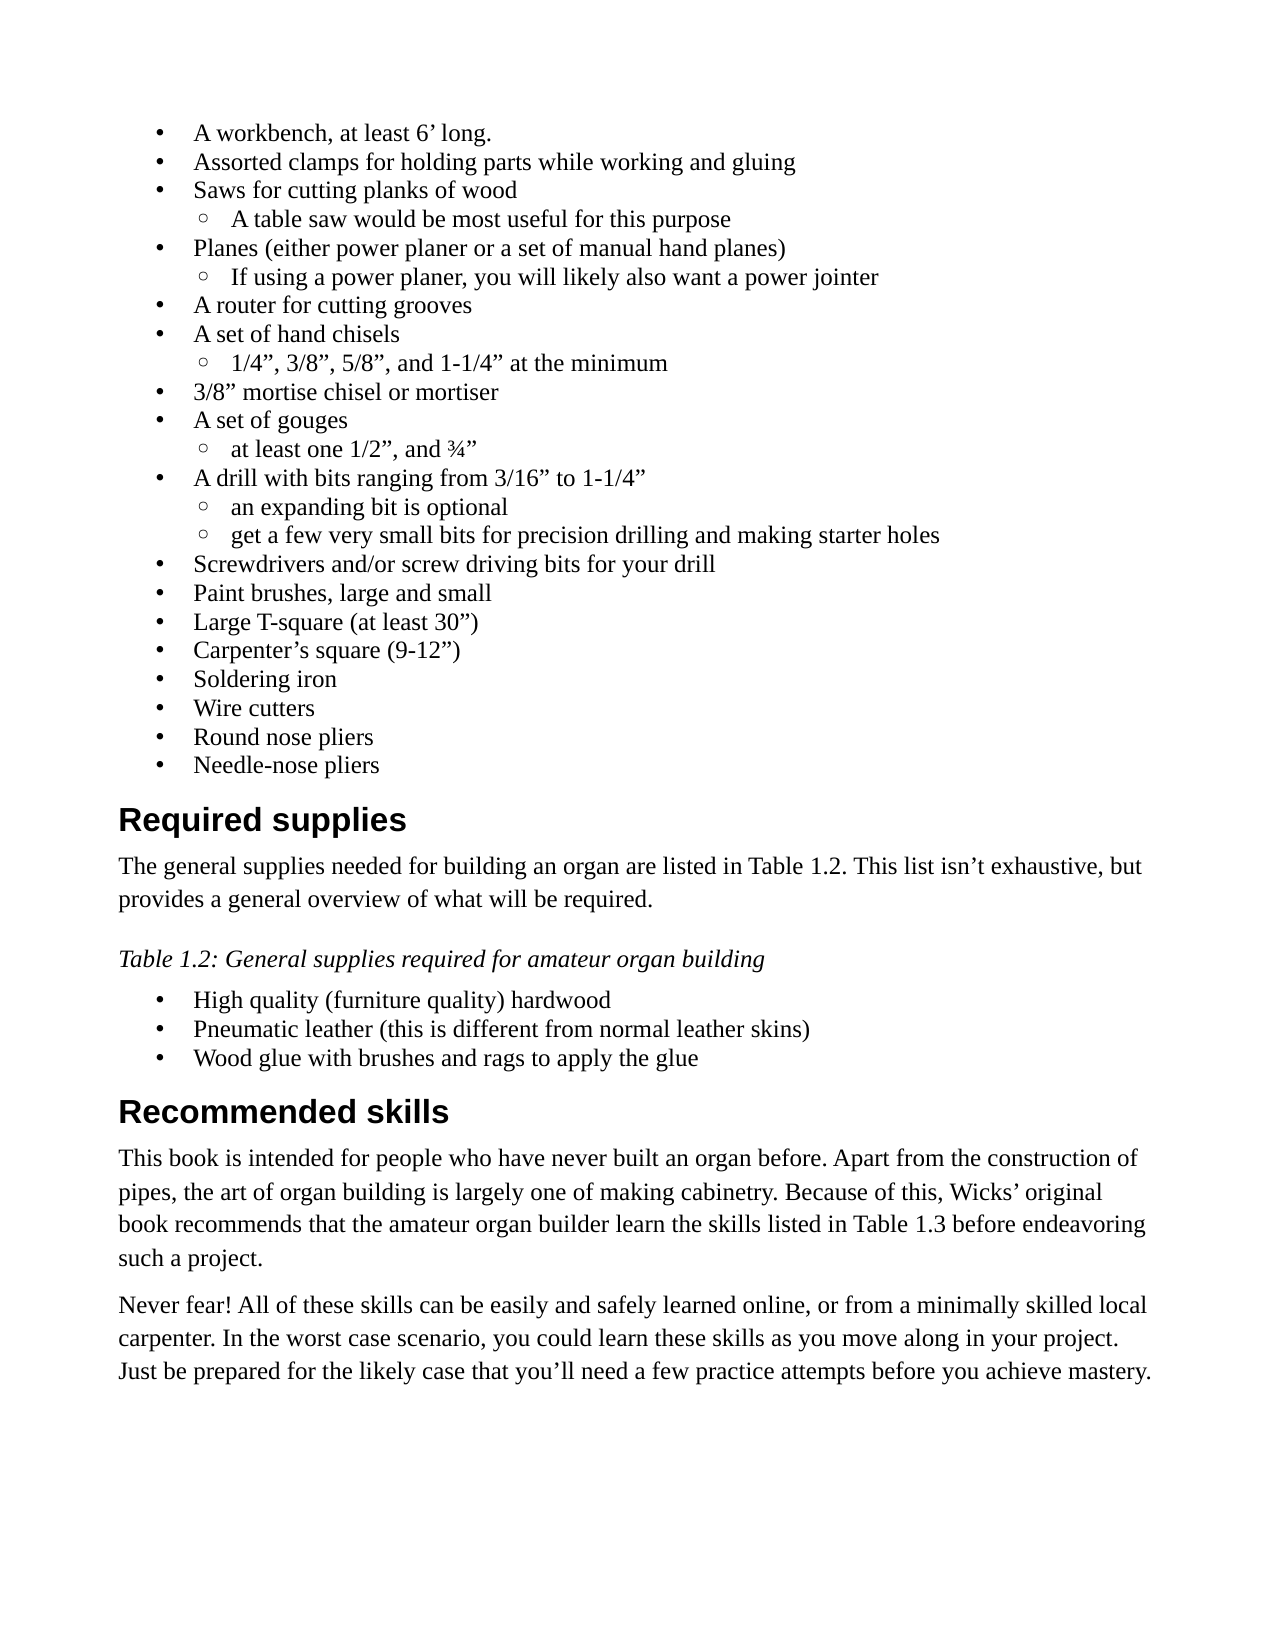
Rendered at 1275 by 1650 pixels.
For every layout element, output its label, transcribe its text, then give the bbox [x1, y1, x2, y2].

text Never fear! All of these skills can be easily and safely learned online, or from a minimally skilled local carpenter. In the worst case scenario, you could learn these skills as you move along in your project. Just be prepared for the likely case that you’ll need a few practice attempts before you achieve mastery. [118, 1290, 1157, 1385]
text The general supplies needed for building an organ are listed in Table 1.2. This list isn’t exhaustive, but provides a general overview of what will be required. [118, 851, 1157, 913]
table_header High quality (furniture quality) hardwood Pneumatic leather (this is different from normal leather skins) Wood glue with brushes and rags to apply the glue [118, 986, 1157, 1072]
subtitle Recommended skills [118, 1093, 1157, 1131]
text This book is intended for people who have never built an organ before. Apart from the construction of pipes, the art of organ building is largely one of making cabinetry. Because of this, Wicks’ original book recommends that the amateur organ builder learn the skills listed in Table 1.3 before endeavoring such a project. [118, 1143, 1157, 1271]
table_header A workbench, at least 6’ long. Assorted clamps for holding parts while working and gluing Saws for cutting planks of wood A table saw would be most useful for this purpose Planes (either power planer or a set of manual hand planes) If using a power planer, you will likely also want a power jointer A router for cutting grooves A set of hand chisels 1/4”, 3/8”, 5/8”, and 1-1/4” at the minimum 3/8” mortise chisel or mortiser A set of gouges at least one 1/2”, and ¾” A drill with bits ranging from 3/16” to 1-1/4” an expanding bit is optional get a few very small bits for precision drilling and making starter holes Screwdrivers and/or screw driving bits for your drill Paint brushes, large and small Large T-square (at least 30”) Carpenter’s square (9-12”) Soldering iron Wire cutters Round nose pliers Needle-nose pliers [118, 118, 1157, 779]
text Table 1.2: General supplies required for amateur organ building [118, 944, 1157, 973]
subtitle Required supplies [118, 800, 1157, 839]
